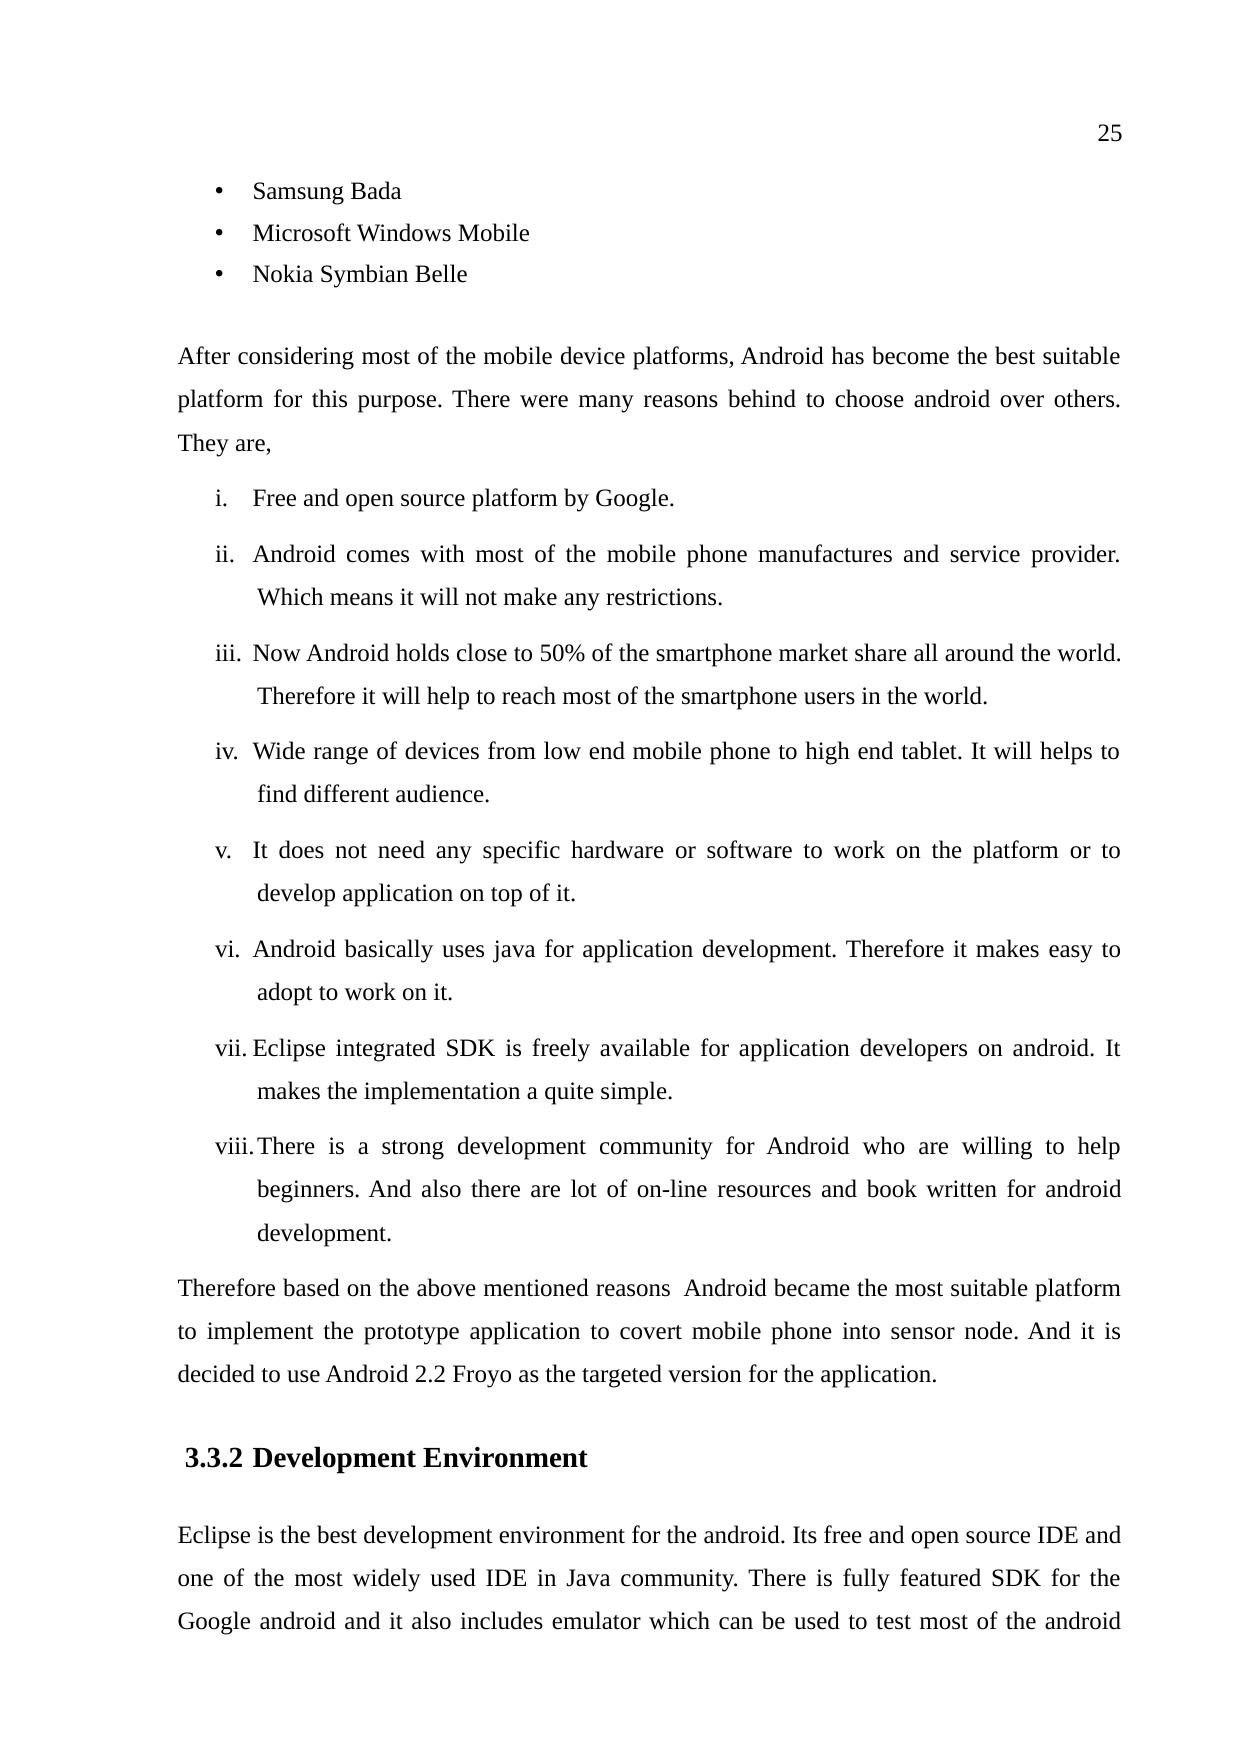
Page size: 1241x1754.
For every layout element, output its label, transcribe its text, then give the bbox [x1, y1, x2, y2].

text After considering most of the mobile device platforms, Android has become the best suitable platform for this purpose. There were many reasons behind to choose android over others. They are, [177, 341, 1122, 456]
list Android basically uses java for application development. Therefore it makes easy to adopt to work on it. [215, 934, 1122, 1006]
subtitle Development Environment [177, 1440, 1122, 1474]
list There is a strong development community for Android who are willing to help beginners. And also there are lot of on-line resources and book written for android development. [215, 1131, 1122, 1246]
list Nokia Symbian Belle [215, 259, 1122, 288]
list Wide range of devices from low end mobile phone to high end tablet. It will helps to find different audience. [215, 736, 1122, 808]
list Android comes with most of the mobile phone manufactures and service provider. Which means it will not make any restrictions. [215, 539, 1122, 611]
list Now Android holds close to 50% of the smartphone market share all around the world. Therefore it will help to reach most of the smartphone users in the world. [215, 638, 1122, 709]
list Samsung Bada [215, 176, 1122, 205]
list Eclipse integrated SDK is freely available for application developers on android. It makes the implementation a quite simple. [215, 1033, 1122, 1104]
text Therefore based on the above mentioned reasons Android became the most suitable platform to implement the prototype application to covert mobile phone into sensor node. And it is decided to use Android 2.2 Froyo as the targeted version for the application. [177, 1273, 1122, 1388]
list Free and open source platform by Google. [215, 483, 1122, 512]
list Microsoft Windows Mobile [215, 218, 1122, 246]
list It does not need any specific hardware or software to work on the platform or to develop application on top of it. [215, 835, 1122, 907]
text Eclipse is the best development environment for the android. Its free and open source IDE and one of the most widely used IDE in Java community. There is fully featured SDK for the Google android and it also includes emulator which can be used to test most of the android [177, 1520, 1122, 1635]
